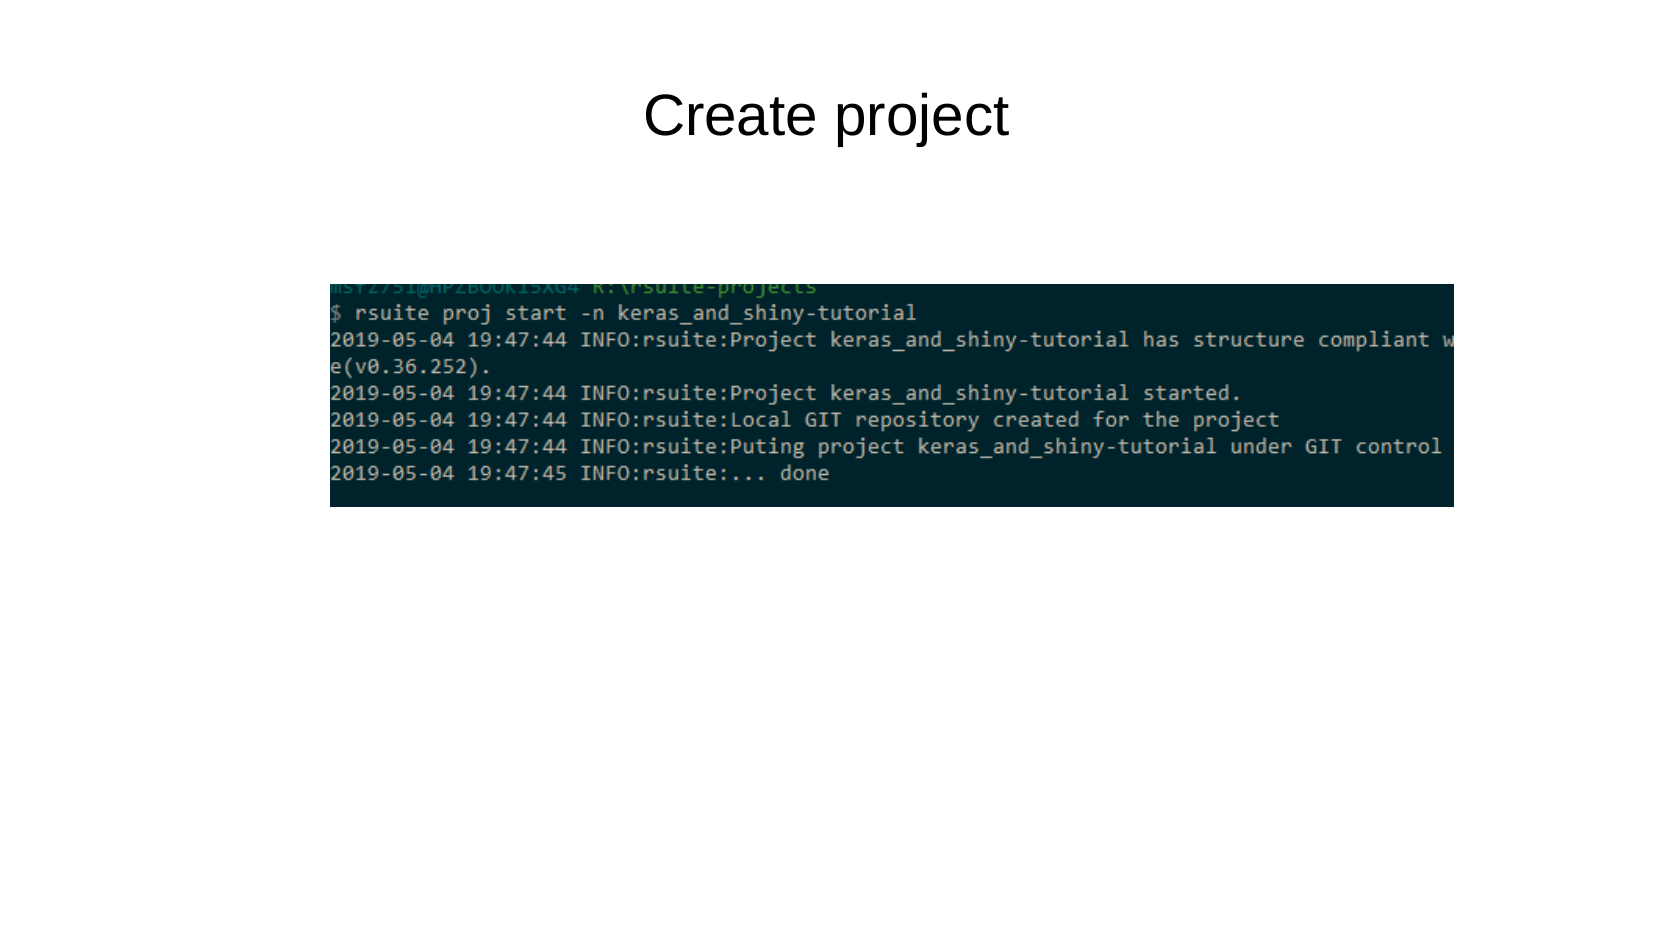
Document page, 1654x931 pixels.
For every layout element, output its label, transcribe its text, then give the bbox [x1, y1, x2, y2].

title Create project [82, 37, 1571, 193]
picture [330, 284, 1454, 507]
